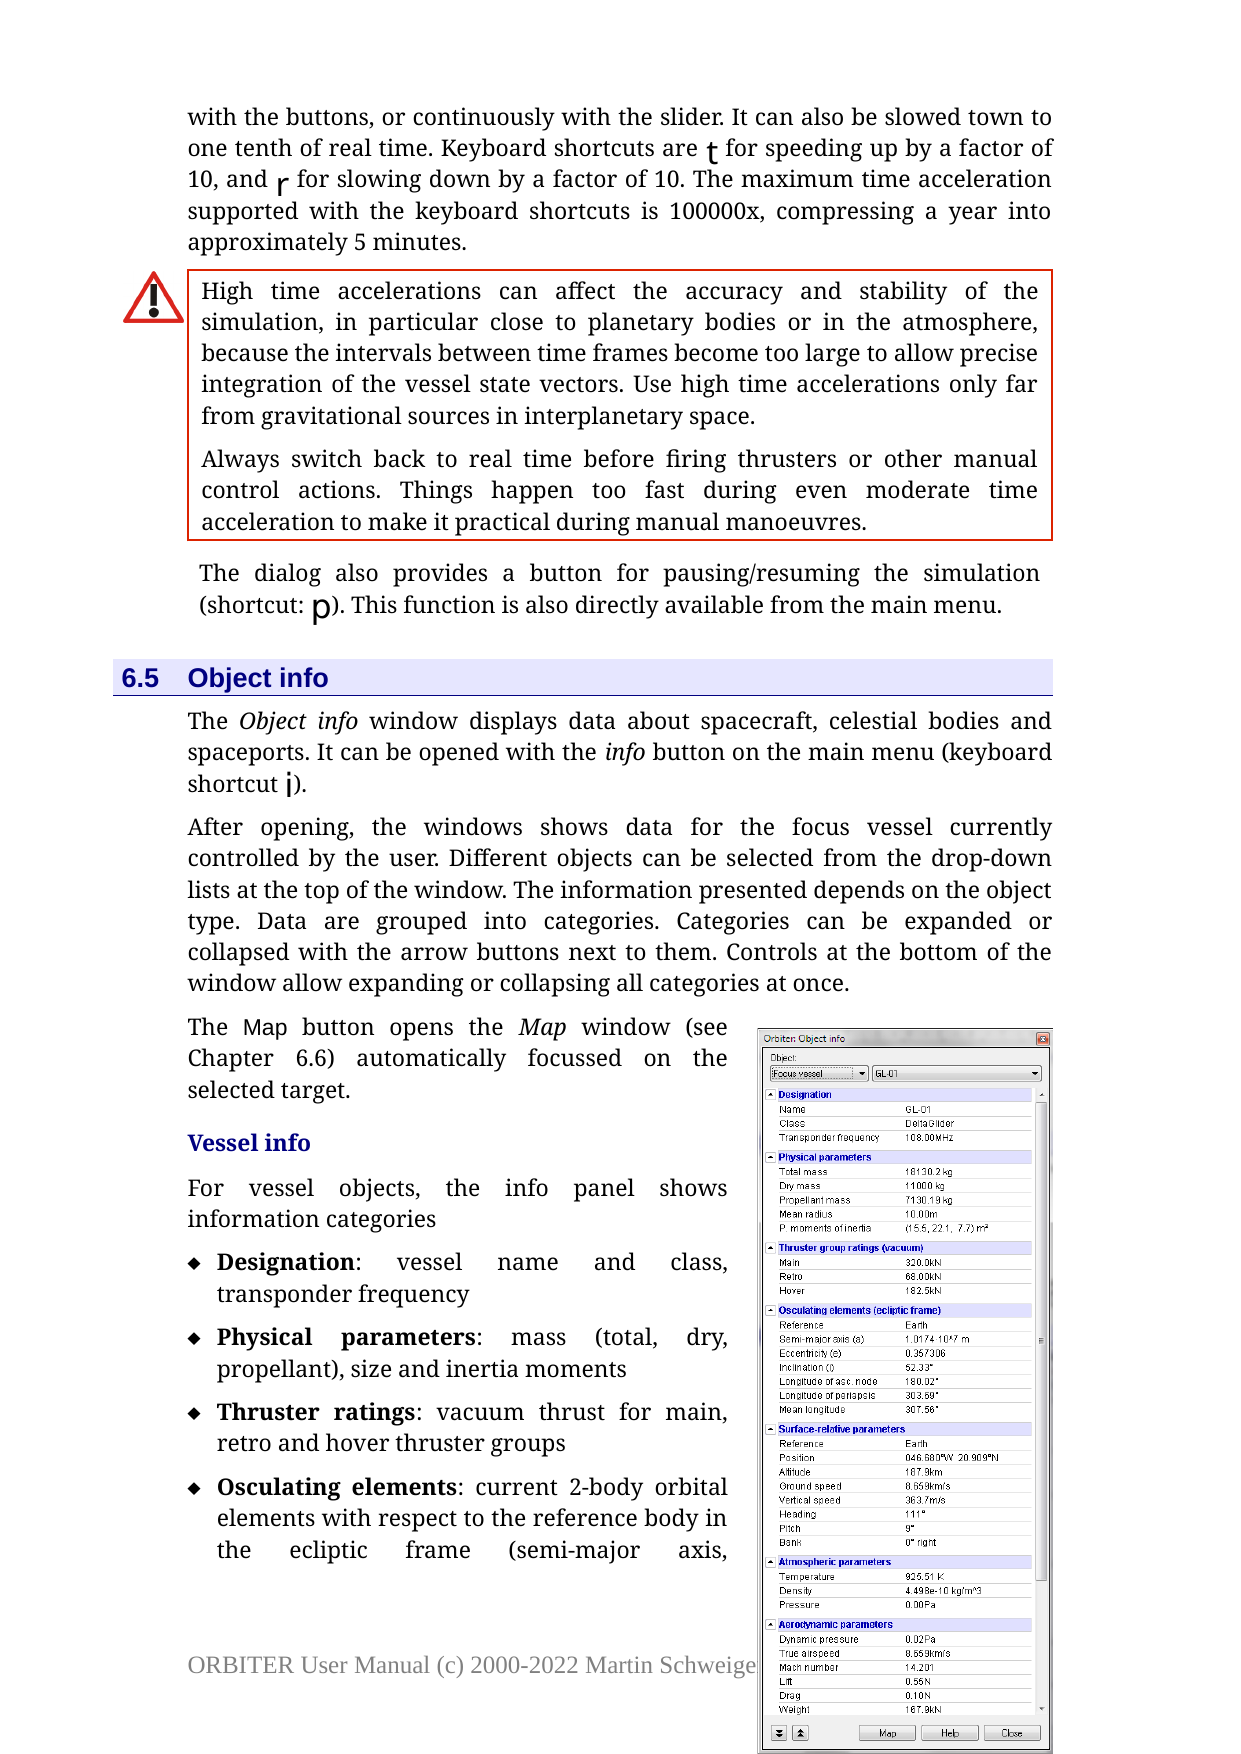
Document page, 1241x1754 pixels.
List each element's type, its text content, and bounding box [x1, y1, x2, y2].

text with the buttons, or continuously with the slider. It can also be slowed town to one tenth of real time. Keyboard shortcuts are t for speeding up by a factor of 10, and r for slowing down by a factor of 10. The maximum time acceleration supported with the keyboard shortcuts is 100000x, compressing a year into approximately 5 minutes. [187, 100, 1053, 257]
text Always switch back to real time before firing thrusters or other manual control actions. Things happen too fast during even moderate time acceleration to make it practical during manual manoeuvres. [189, 438, 1051, 539]
text For vessel objects, the info panel shows information categories [187, 1171, 757, 1233]
text The dialog also provides a button for pausing/resuming the simulation (shortcut: p). This function is also directly available from the main menu. [187, 554, 1053, 622]
text The Object info window displays data about spacecraft, celestial bodies and spaceports. It can be opened with the info button on the main menu (keyboard shortcut i). [187, 704, 1053, 798]
text High time accelerations can affect the accuracy and stability of the simulation, in particular close to planetary bodies or in the atmosphere, because the intervals between time frames become too large to allow precise integration of the vessel state vectors. Use high time accelerations only far from gravitational sources in interplanetary space. [189, 271, 1051, 430]
subtitle Vessel info [187, 1127, 757, 1158]
list Osculating elements: current 2-body orbital elements with respect to the reference body in the ecliptic frame (semi-major axis, [187, 1471, 757, 1564]
list Thruster ratings: vacuum thrust for main, retro and hover thruster groups [187, 1396, 757, 1458]
text After opening, the windows shows data for the focus vessel currently controlled by the user. Different objects can be selected from the drop-down lists at the top of the window. The information presented depends on the object type. Data are grouped into categories. Categories can be expanded or collapsed with the arrow buttons next to them. Controls at the bottom of the window allow expanding or collapsing all categories at once. [187, 811, 1053, 998]
picture [123, 271, 184, 323]
list Physical parameters: mass (total, dry, propellant), size and inertia moments [187, 1321, 757, 1383]
list Designation: vessel name and class, transponder frequency [187, 1246, 757, 1308]
subtitle Object info [113, 659, 1053, 695]
picture [757, 1028, 1053, 1754]
text The Map button opens the Map window (see Chapter 6.5) automatically focussed on the selected target. [187, 1011, 1053, 1104]
